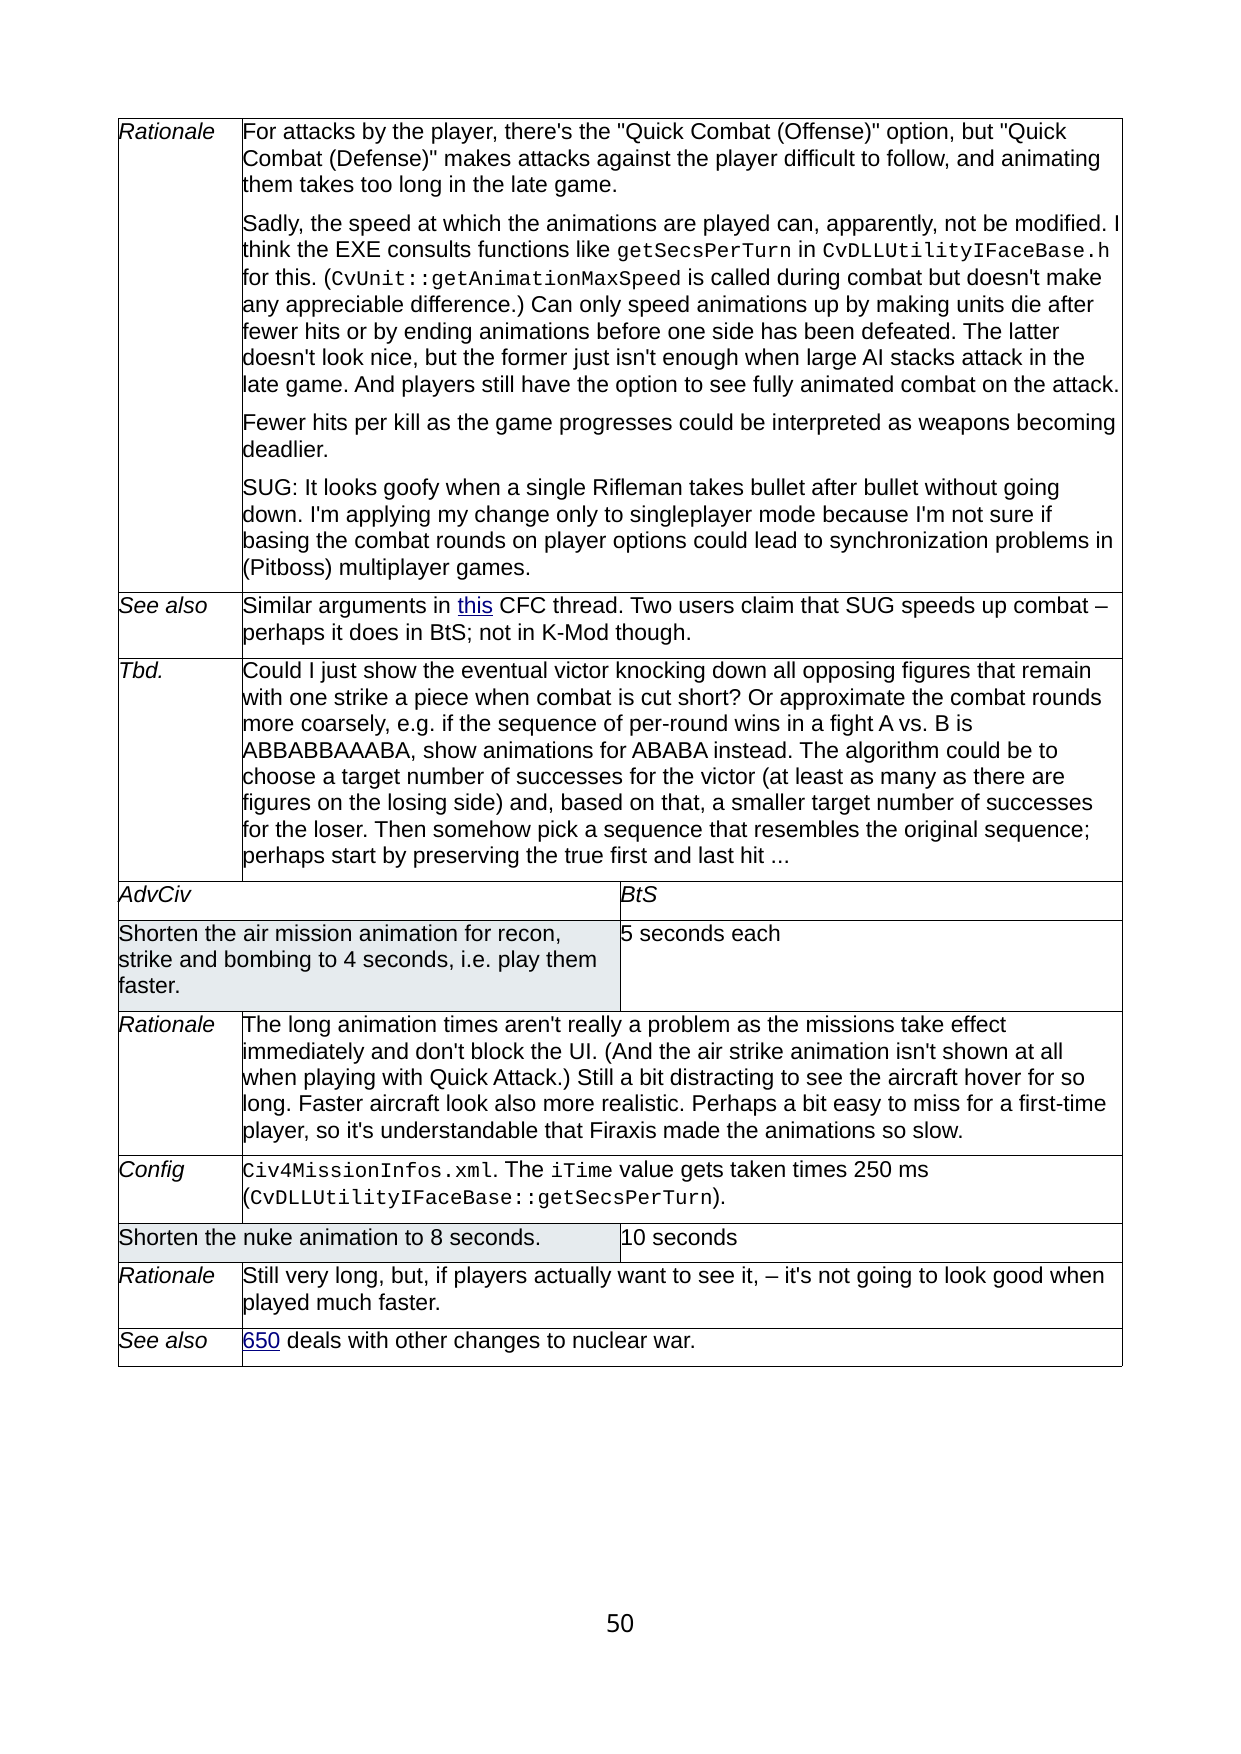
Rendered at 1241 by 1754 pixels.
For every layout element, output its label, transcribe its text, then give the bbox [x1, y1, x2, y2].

table_cell Config [119, 1156, 242, 1223]
table_cell Civ4MissionInfos.xml. The iTime value gets taken times 250 ms (CvDLLUtilityIFaceBase::getSecsPerTurn). [243, 1156, 1122, 1223]
table_cell See also [119, 593, 242, 657]
table_cell Rationale [119, 1012, 242, 1155]
table_cell Shorten the nuke animation to 8 seconds. [119, 1224, 620, 1262]
table_cell Rationale [119, 119, 242, 592]
table_cell Similar arguments in this CFC thread. Two users claim that SUG speeds up combat – perhaps it does in BtS; not in K-Mod though. [243, 593, 1122, 657]
table_cell Could I just show the eventual victor knocking down all opposing figures that remain with one strike a piece when combat is cut short? Or approximate the combat rounds more coarsely, e.g. if the sequence of per-round wins in a fight A vs. B is ABBABBAAABA, show animations for ABABA instead. The algorithm could be to choose a target number of successes for the victor (at least as many as there are figures on the losing side) and, based on that, a smaller target number of successes for the loser. Then somehow pick a sequence that resembles the original sequence; perhaps start by preserving the true first and last hit ... [243, 659, 1122, 881]
table_cell 5 seconds each [621, 921, 1122, 1011]
table_cell 10 seconds [621, 1224, 1122, 1262]
table_cell For attacks by the player, there's the "Quick Combat (Offense)" option, but "Quick Combat (Defense)" makes attacks against the player difficult to follow, and animating them takes too long in the late game. Sadly, the speed at which the animations are played can, apparently, not be modified. I think the EXE consults functions like getSecsPerTurn in CvDLLUtilityIFaceBase.h for this. (CvUnit::getAnimationMaxSpeed is called during combat but doesn't make any appreciable difference.) Can only speed animations up by making units die after fewer hits or by ending animations before one side has been defeated. The latter doesn't look nice, but the former just isn't enough when large AI stacks attack in the late game. And players still have the option to see fully animated combat on the attack. Fewer hits per kill as the game progresses could be interpreted as weapons becoming deadlier. SUG: It looks goofy when a single Rifleman takes bullet after bullet without going down. I'm applying my change only to singleplayer mode because I'm not sure if basing the combat rounds on player options could lead to synchronization problems in (Pitboss) multiplayer games. [243, 119, 1122, 592]
table_cell Shorten the air mission animation for recon, strike and bombing to 4 seconds, i.e. play them faster. [119, 921, 620, 1011]
table_cell Still very long, but, if players actually want to see it, – it's not going to look good when played much faster. [243, 1263, 1122, 1327]
table_cell Rationale [119, 1263, 242, 1327]
table_cell 650 deals with other changes to nuclear war. [243, 1329, 1122, 1366]
table_cell AdvCiv [119, 882, 620, 919]
table_cell The long animation times aren't really a problem as the missions take effect immediately and don't block the UI. (And the air strike animation isn't shown at all when playing with Quick Attack.) Still a bit distracting to see the aircraft hover for so long. Faster aircraft look also more realistic. Perhaps a bit easy to miss for a first-time player, so it's understandable that Firaxis made the animations so slow. [243, 1012, 1122, 1155]
table_cell BtS [621, 882, 1122, 919]
table_cell Tbd. [119, 659, 242, 881]
table_cell See also [119, 1329, 242, 1366]
